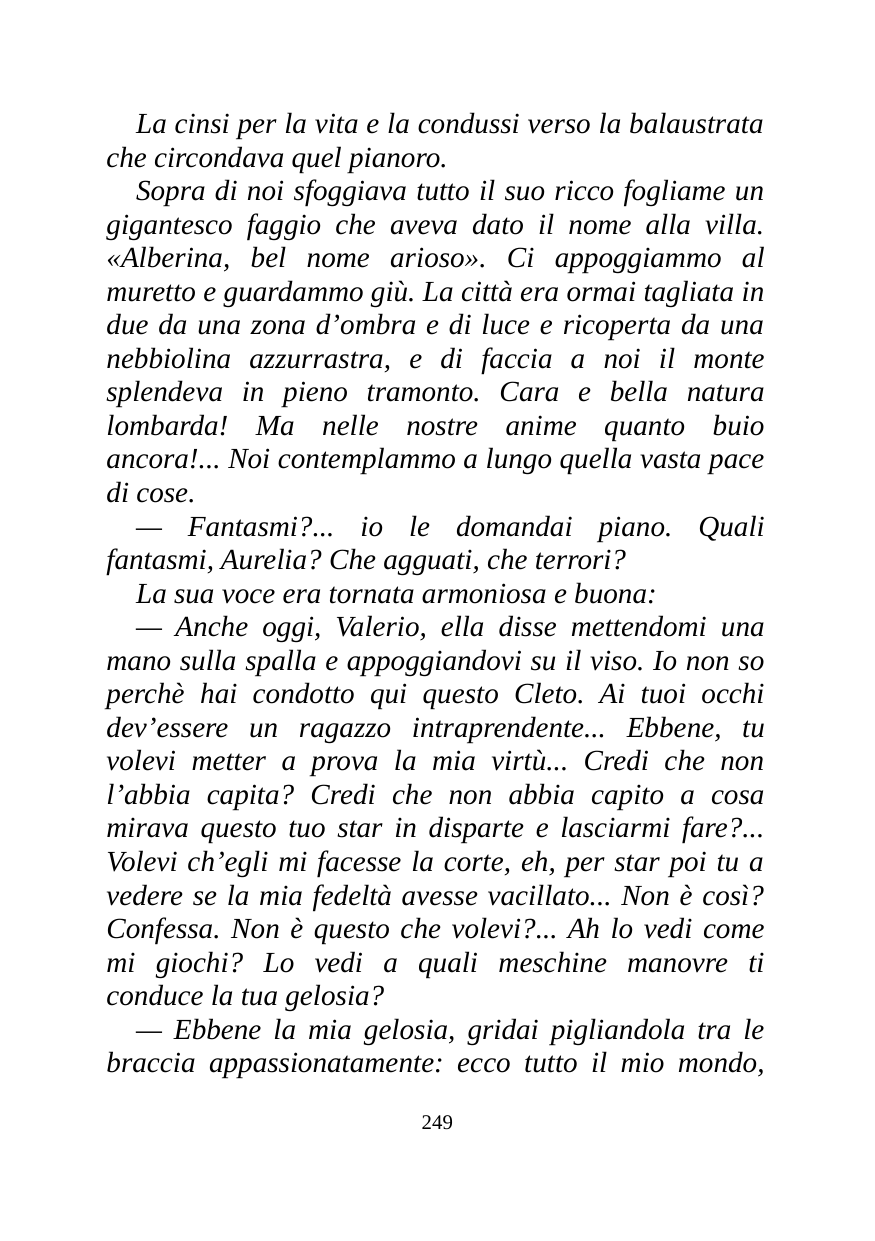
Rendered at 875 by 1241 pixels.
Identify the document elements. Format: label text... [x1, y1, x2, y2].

text — Anche oggi, Valerio, ella disse mettendomi una mano sulla spalla e appoggiandovi su il viso. Io non so perchè hai condotto qui questo Cleto. Ai tuoi occhi dev’essere un ragazzo intraprendente... Ebbene, tu volevi metter a prova la mia virtù... Credi che non l’abbia capita? Credi che non abbia capito a cosa mirava questo tuo star in disparte e lasciarmi fare?... Volevi ch’egli mi facesse la corte, eh, per star poi tu a vedere se la mia fedeltà avesse vacillato... Non è così? Confessa. Non è questo che volevi?... Ah lo vedi come mi giochi? Lo vedi a quali meschine manovre ti conduce la tua gelosia? [106, 609, 768, 1012]
text — Fantasmi?... io le domandai piano. Quali fantasmi, Aurelia? Che agguati, che terrori? [106, 509, 768, 576]
text Sopra di noi sfoggiava tutto il suo ricco fogliame un gigantesco faggio che aveva dato il nome alla villa. «Alberina, bel nome arioso». Ci appoggiammo al muretto e guardammo giù. La città era ormai tagliata in due da una zona d’ombra e di luce e ricoperta da una nebbiolina azzurrastra, e di faccia a noi il monte splendeva in pieno tramonto. Cara e bella natura lombarda! Ma nelle nostre anime quanto buio ancora!... Noi contemplammo a lungo quella vasta pace di cose. [106, 173, 768, 509]
text La cinsi per la vita e la condussi verso la balaustrata che circondava quel pianoro. [106, 106, 768, 173]
text — Ebbene la mia gelosia, gridai pigliandola tra le braccia appassionatamente: ecco tutto il mio mondo, [106, 1012, 768, 1079]
text La sua voce era tornata armoniosa e buona: [106, 576, 768, 609]
